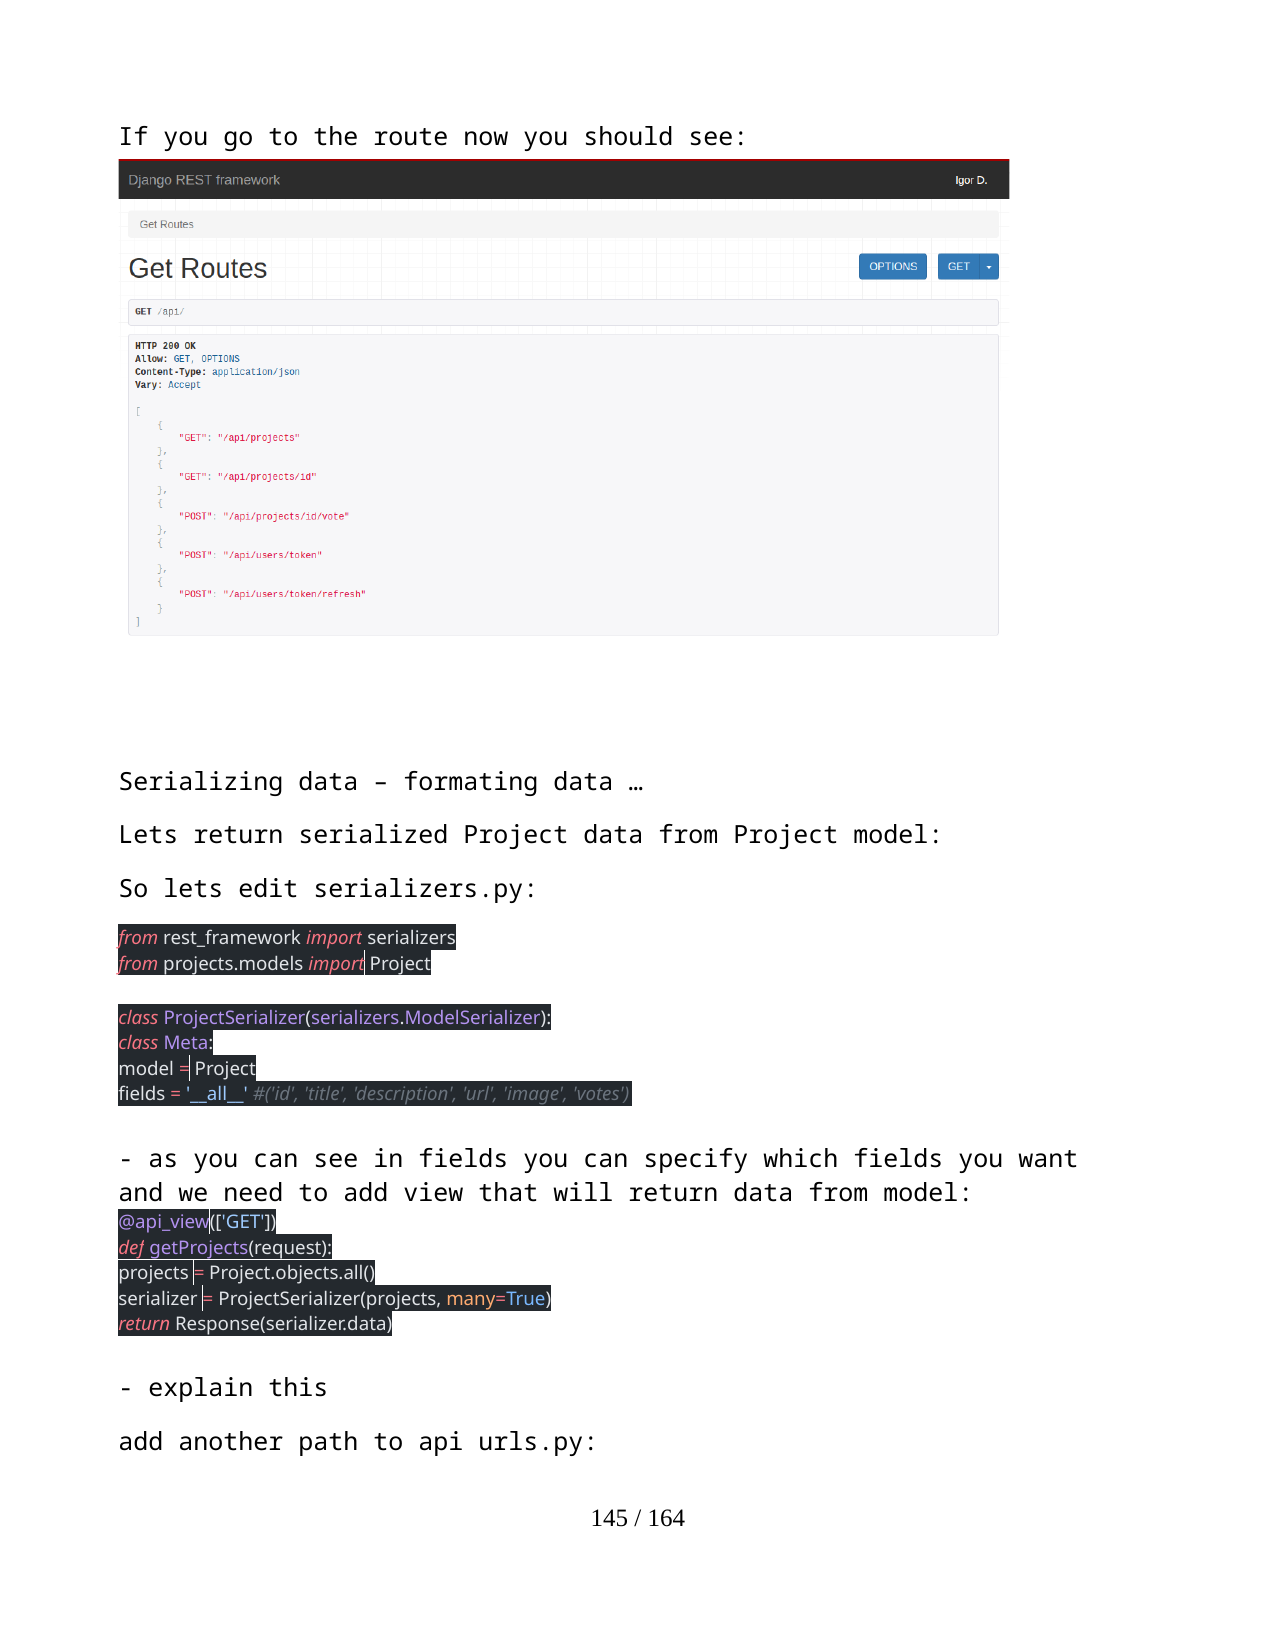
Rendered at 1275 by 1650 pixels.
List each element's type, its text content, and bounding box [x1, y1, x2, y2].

text def getProjects(request): [118, 1234, 1157, 1259]
text add another path to api urls.py: [118, 1424, 1157, 1458]
text Serializing data – formating data … [118, 763, 1157, 797]
text and we need to add view that will return data from model: [118, 1174, 1157, 1208]
text So lets edit serializers.py: [118, 871, 1157, 905]
text @api_view(['GET']) [118, 1208, 1157, 1234]
text class ProjectSerializer(serializers.ModelSerializer): [118, 1004, 1157, 1030]
text fields = '__all__' #('id', 'title', 'description', 'url', 'image', 'votes') [118, 1081, 1157, 1106]
text Lets return serialized Project data from Project model: [118, 817, 1157, 851]
text class Meta: [118, 1030, 1157, 1055]
text from projects.models import Project [118, 950, 1157, 975]
text projects = Project.objects.all() [118, 1259, 1157, 1285]
text serializer = ProjectSerializer(projects, many=True) [118, 1285, 1157, 1311]
text If you go to the route now you should see: [118, 118, 1157, 152]
text from rest_framework import serializers [118, 924, 1157, 950]
text return Response(serializer.data) [118, 1311, 1157, 1336]
picture [118, 159, 1010, 652]
text - explain this [118, 1370, 1157, 1404]
text model = Project [118, 1055, 1157, 1081]
text - as you can see in fields you can specify which fields you want [118, 1140, 1157, 1174]
